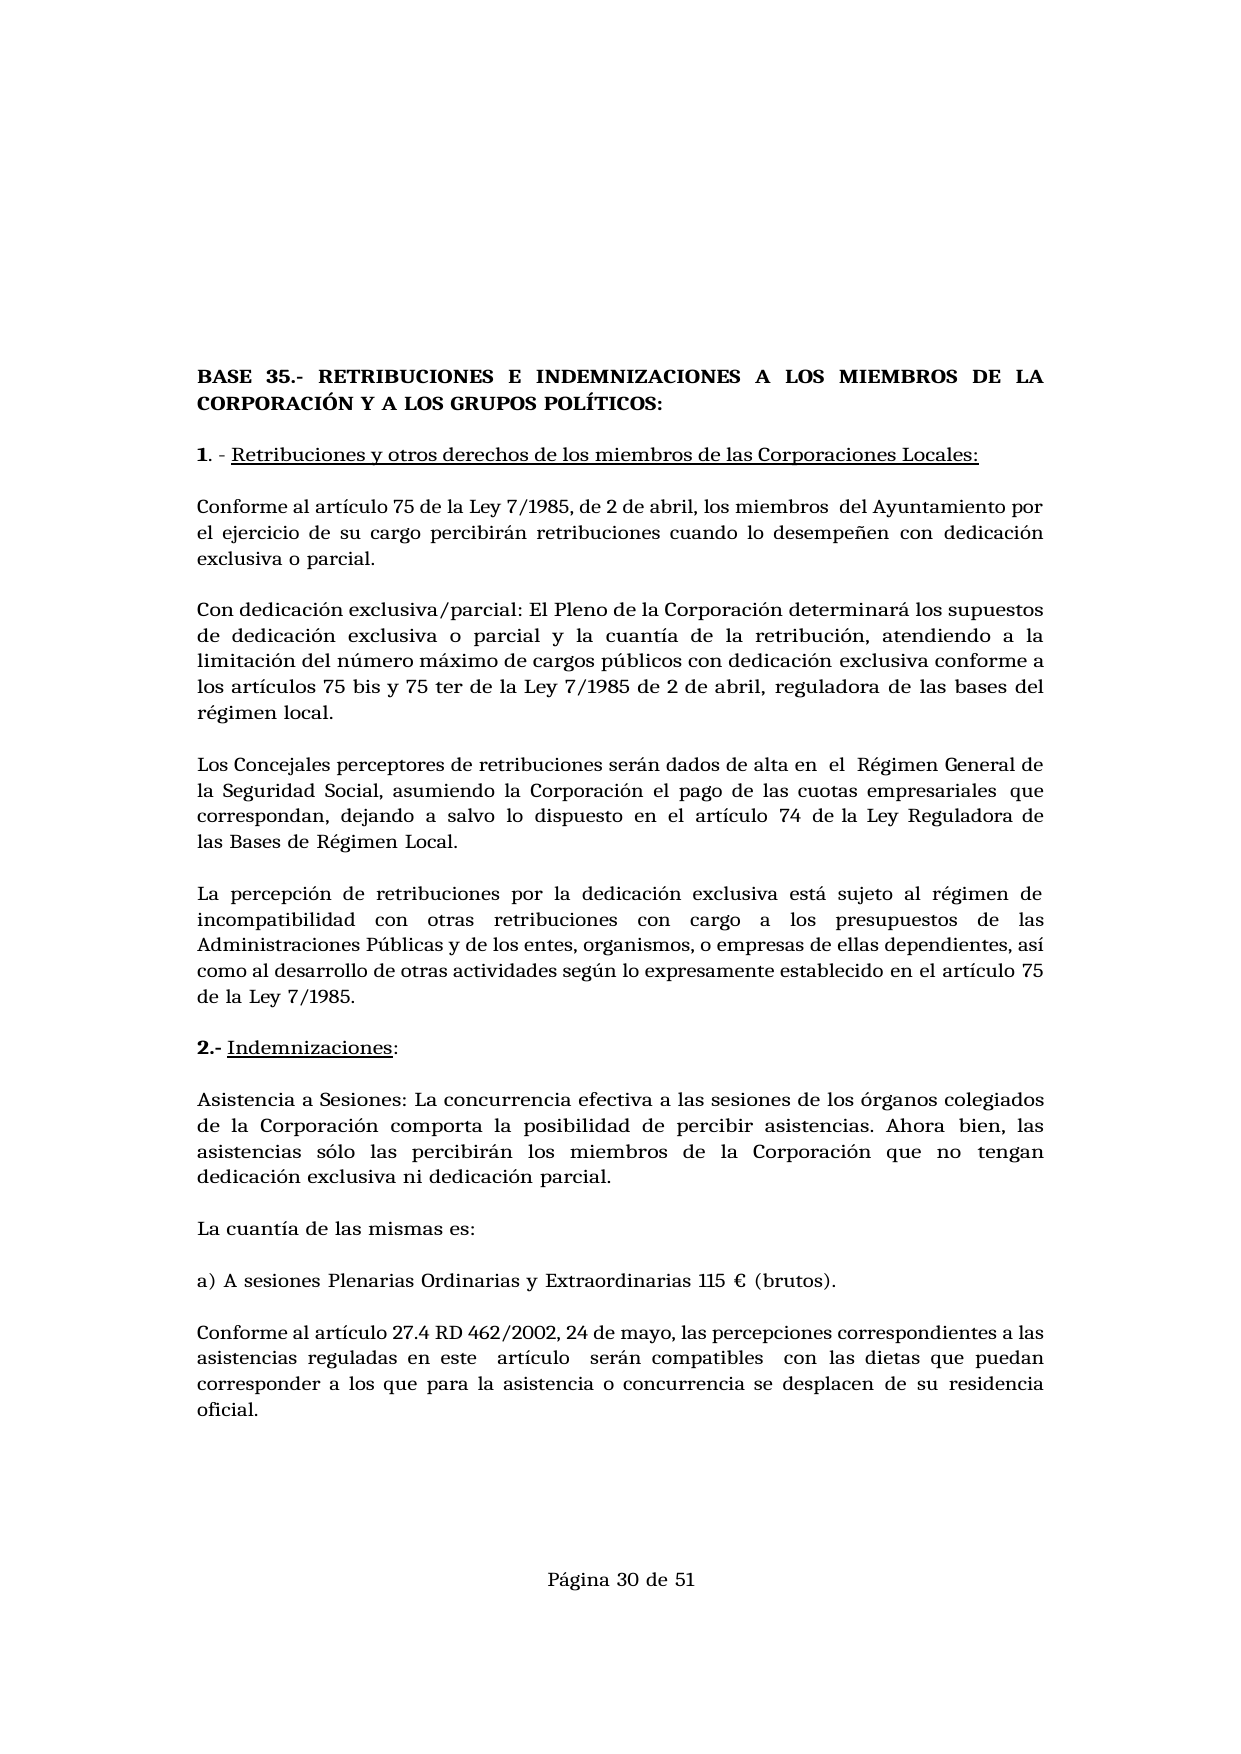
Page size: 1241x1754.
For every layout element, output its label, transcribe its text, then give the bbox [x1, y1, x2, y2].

text Página 30 de 51 [538, 1568, 703, 1591]
text 1. - Retribuciones y otros derechos de los miembros de las Corporaciones Locales: [197, 444, 1076, 467]
subtitle BASE 35.- RETRIBUCIONES E INDEMNIZACIONES A LOS MIEMBROS DE LA CORPORACIÓN Y A LOS GRUPOS POLÍTICOS: [197, 366, 1044, 415]
text Los Concejales perceptores de retribuciones serán dados de alta en el Régimen General de la Seguridad Social, asumiendo la Corporación el pago de las cuotas empresariales que correspondan, dejando a salvo lo dispuesto en el artículo 74 de la Ley Reguladora de las Bases de Régimen Local. [197, 753, 1044, 853]
text Con dedicación exclusiva/parcial: El Pleno de la Corporación determinará los supuestos de dedicación exclusiva o parcial y la cuantía de la retribución, atendiendo a la limitación del número máximo de cargos públicos con dedicación exclusiva conforme a los artículos 75 bis y 75 ter de la Ley 7/1985 de 2 de abril, reguladora de las bases del régimen local. [197, 599, 1044, 724]
text Asistencia a Sesiones: La concurrencia efectiva a las sesiones de los órganos colegiados de la Corporación comporta la posibilidad de percibir asistencias. Ahora bien, las asistencias sólo las percibirán los miembros de la Corporación que no tengan dedicación exclusiva ni dedicación parcial. [197, 1089, 1044, 1189]
text La percepción de retribuciones por la dedicación exclusiva está sujeto al régimen de incompatibilidad con otras retribuciones con cargo a los presupuestos de las Administraciones Públicas y de los entes, organismos, o empresas de ellas dependientes, así como al desarrollo de otras actividades según lo expresamente establecido en el artículo 75 de la Ley 7/1985. [197, 882, 1044, 1008]
text La cuantía de las mismas es: [197, 1218, 1076, 1241]
text a) A sesiones Plenarias Ordinarias y Extraordinarias 115 € (brutos). [197, 1269, 1076, 1292]
text Conforme al artículo 75 de la Ley 7/1985, de 2 de abril, los miembros del Ayuntamiento por el ejercicio de su cargo percibirán retribuciones cuando lo desempeñen con dedicación exclusiva o parcial. [197, 496, 1044, 570]
text Conforme al artículo 27.4 RD 462/2002, 24 de mayo, las percepciones correspondientes a las asistencias reguladas en este artículo serán compatibles con las dietas que puedan corresponder a los que para la asistencia o concurrencia se desplacen de su residencia oficial. [197, 1321, 1044, 1421]
text 2.- Indemnizaciones: [197, 1037, 1076, 1060]
